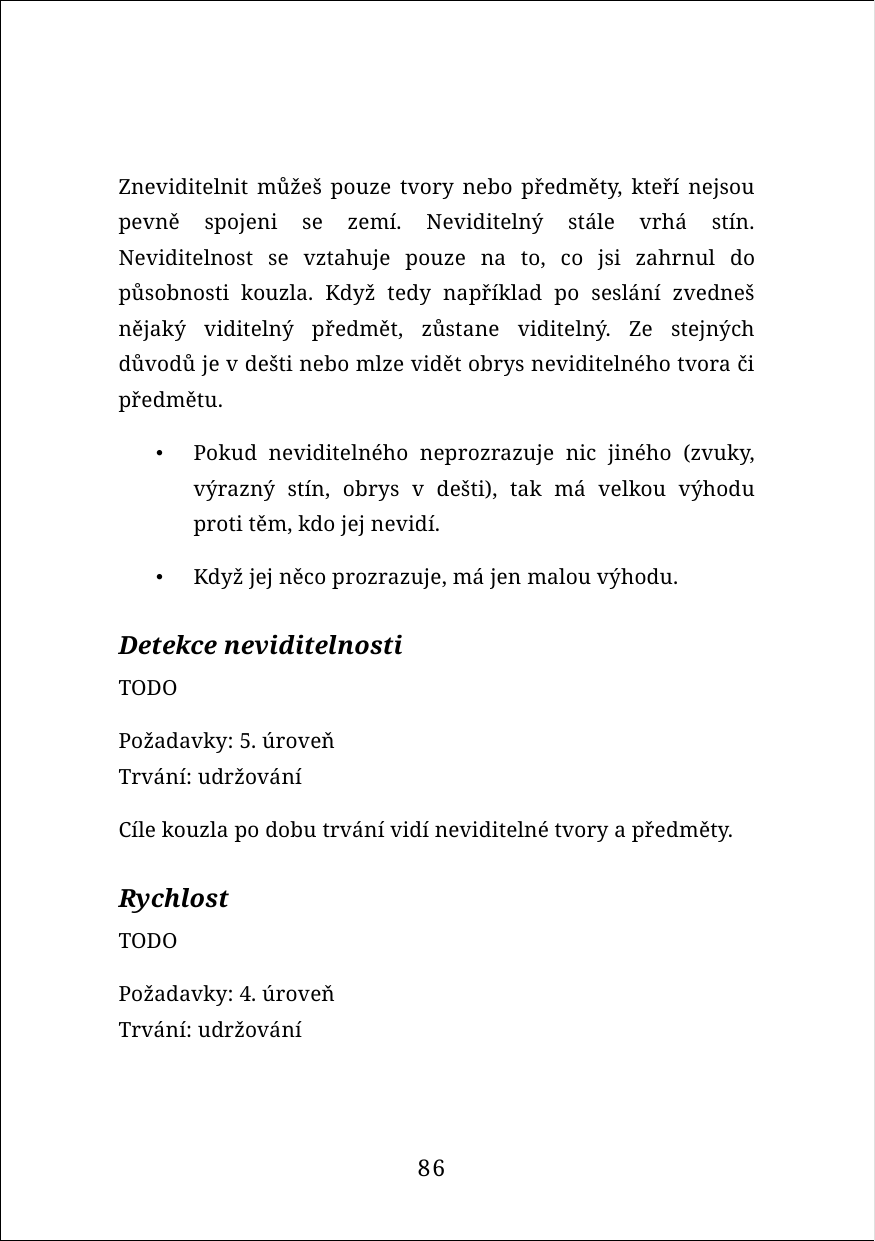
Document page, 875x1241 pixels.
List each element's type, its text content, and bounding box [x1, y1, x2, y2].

text Cíle kouzla po dobu trvání vidí neviditelné tvory a předměty. [118, 815, 756, 844]
text TODO [118, 926, 756, 954]
text Zneviditelnit můžeš pouze tvory nebo předměty, kteří nejsou pevně spojeni se zemí. Neviditelný stále vrhá stín. Neviditelnost se vztahuje pouze na to, co jsi zahrnul do působnosti kouzla. Když tedy například po seslání zvedneš nějaký viditelný předmět, zůstane viditelný. Ze stejných důvodů je v dešti nebo mlze vidět obrys neviditelného tvora či předmětu. [118, 172, 756, 413]
list Pokud neviditelného neprozrazuje nic jiného (zvuky, výrazný stín, obrys v dešti), tak má velkou výhodu proti těm, kdo jej nevidí. [156, 438, 756, 538]
text Požadavky: 4. úroveň Trvání: udržování [118, 979, 756, 1043]
subtitle Detekce neviditelnosti [118, 627, 756, 661]
text Požadavky: 5. úroveň Trvání: udržování [118, 726, 756, 790]
subtitle Rychlost [118, 880, 756, 914]
text TODO [118, 673, 756, 702]
list Když jej něco prozrazuje, má jen malou výhodu. [156, 562, 756, 591]
